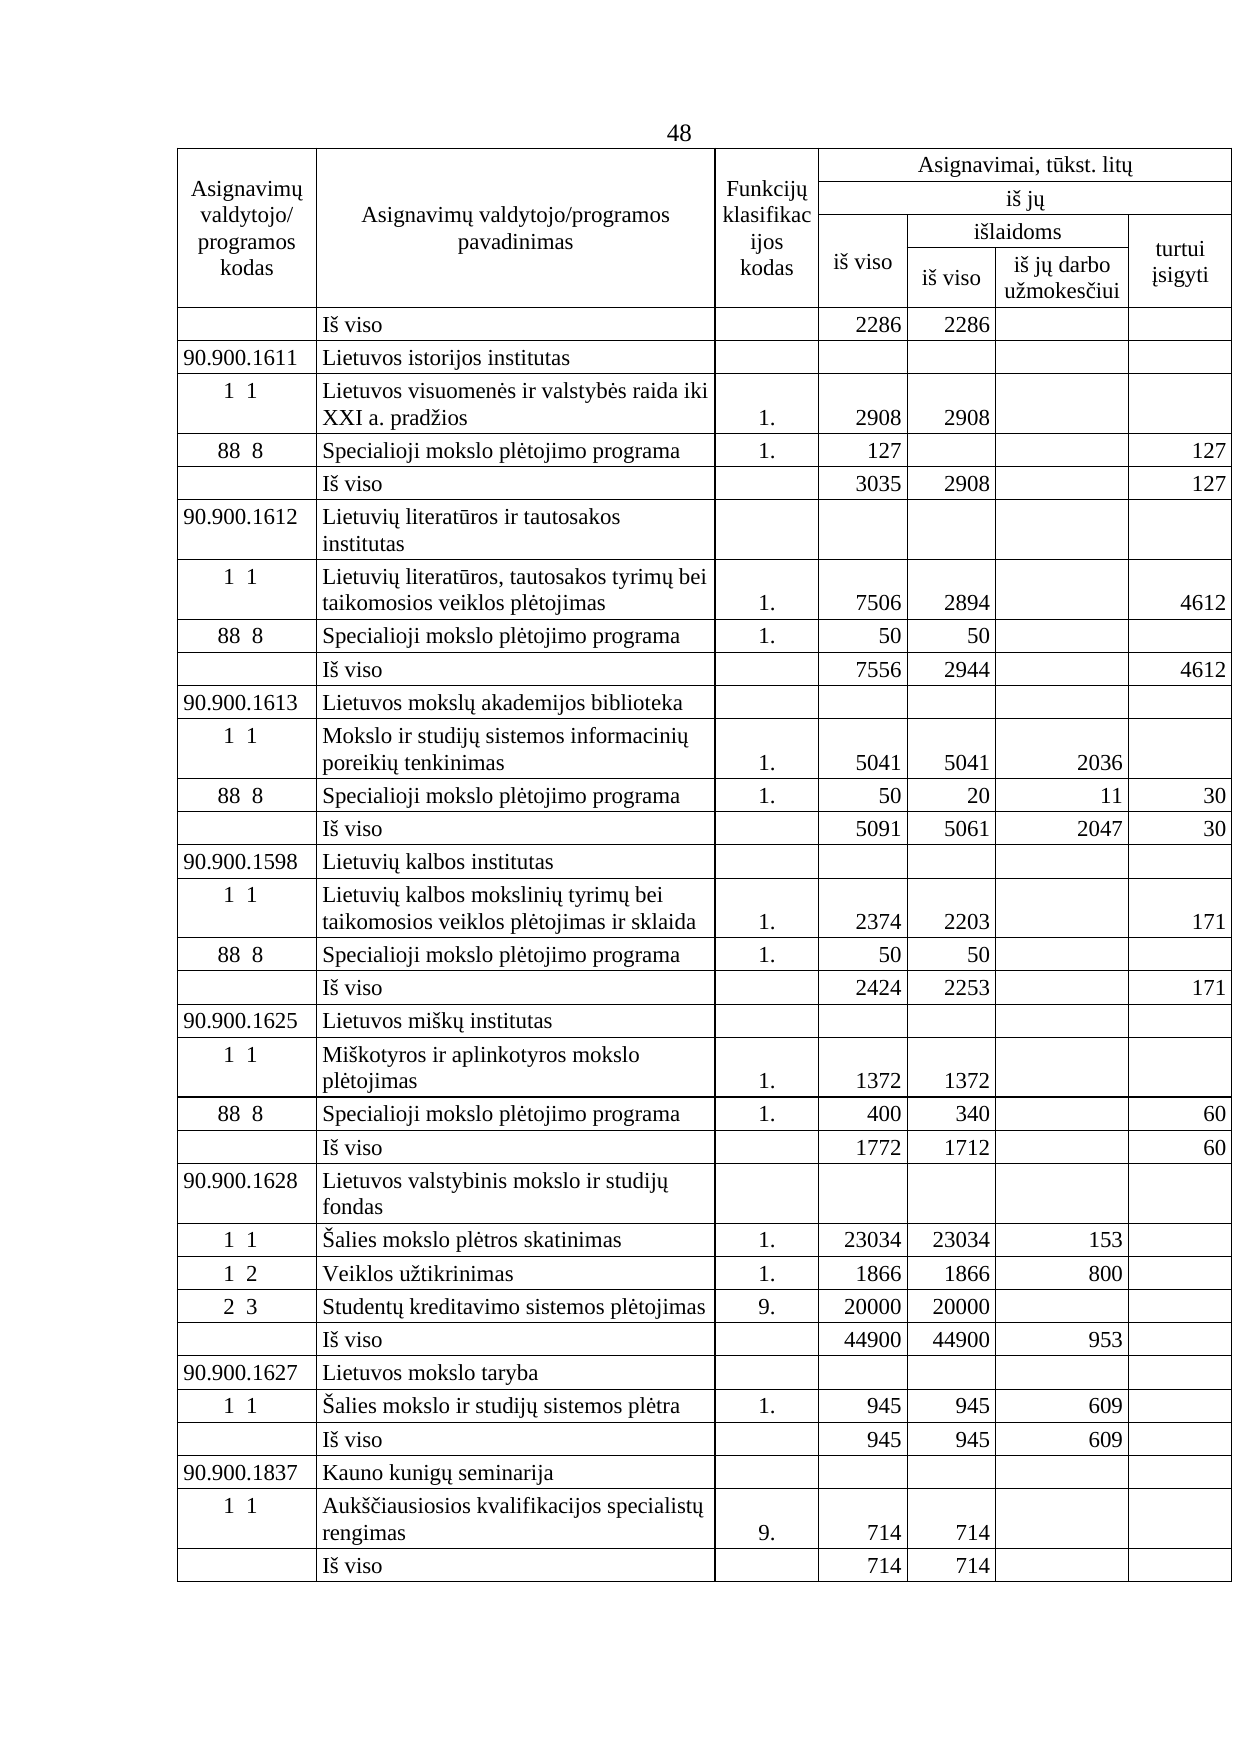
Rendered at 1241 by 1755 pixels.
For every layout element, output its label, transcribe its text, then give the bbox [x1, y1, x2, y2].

table_cell [908, 686, 995, 718]
table_cell [996, 1131, 1128, 1163]
table_cell [996, 308, 1128, 340]
table_cell 90.900.1625 [178, 1005, 316, 1037]
table_cell 127 [819, 434, 907, 466]
table_cell 1866 [819, 1257, 907, 1289]
table_cell [178, 971, 316, 1003]
table_cell 945 [908, 1423, 995, 1455]
table_cell [819, 1356, 907, 1388]
table_cell [1129, 1164, 1231, 1222]
table_cell 3035 [819, 467, 907, 499]
table_cell 2286 [908, 308, 995, 340]
table_cell 714 [819, 1549, 907, 1581]
table_cell 714 [908, 1549, 995, 1581]
table_cell 1372 [819, 1038, 907, 1096]
table_cell 945 [908, 1390, 995, 1422]
table_cell [1129, 1456, 1231, 1488]
table_cell Studentų kreditavimo sistemos plėtojimas [317, 1290, 714, 1322]
table_cell Specialioji mokslo plėtojimo programa [317, 1098, 714, 1129]
table_cell 90.900.1613 [178, 686, 316, 718]
table_cell 2047 [996, 812, 1128, 844]
table_cell Iš viso [317, 1131, 714, 1163]
table_cell [1129, 374, 1231, 433]
table_cell 50 [819, 620, 907, 652]
table_cell 1 1 [178, 1224, 316, 1256]
table_cell 20000 [819, 1290, 907, 1322]
table_cell [1129, 938, 1231, 970]
table_cell 1. [716, 1224, 818, 1256]
table_cell 50 [819, 779, 907, 811]
table_cell [716, 686, 818, 718]
table_cell 20000 [908, 1290, 995, 1322]
table_cell 1 1 [178, 1489, 316, 1548]
table_cell [716, 1164, 818, 1222]
table_cell 23034 [908, 1224, 995, 1256]
table_cell [716, 971, 818, 1003]
table_cell 23034 [819, 1224, 907, 1256]
table_cell Šalies mokslo plėtros skatinimas [317, 1224, 714, 1256]
table_cell [996, 620, 1128, 652]
table_cell 1 1 [178, 879, 316, 937]
table_cell [819, 500, 907, 559]
table_cell [996, 467, 1128, 499]
table_cell 714 [908, 1489, 995, 1548]
table_cell 171 [1129, 971, 1231, 1003]
table_cell [996, 845, 1128, 877]
table_cell 2203 [908, 879, 995, 937]
table_cell [996, 938, 1128, 970]
table_cell 88 8 [178, 434, 316, 466]
table_cell Lietuvių literatūros ir tautosakos institutas [317, 500, 714, 559]
table_cell 9. [716, 1489, 818, 1548]
table_cell [819, 686, 907, 718]
table_cell 7556 [819, 653, 907, 685]
table_cell [178, 1323, 316, 1355]
table_cell [1129, 1038, 1231, 1096]
table_cell 2944 [908, 653, 995, 685]
table_cell Aukščiausiosios kvalifikacijos specialistų rengimas [317, 1489, 714, 1548]
table_cell [178, 1131, 316, 1163]
table_cell 1. [716, 560, 818, 618]
table_cell [1129, 500, 1231, 559]
table_cell [1129, 341, 1231, 373]
table_cell 4612 [1129, 653, 1231, 685]
table_cell 1 1 [178, 719, 316, 778]
table_cell 1. [716, 1098, 818, 1129]
table_cell [716, 1131, 818, 1163]
table_cell [996, 560, 1128, 618]
table_cell 4612 [1129, 560, 1231, 618]
table_cell 714 [819, 1489, 907, 1548]
table_cell [996, 500, 1128, 559]
table_cell [996, 1456, 1128, 1488]
table_cell Iš viso [317, 308, 714, 340]
table_cell [908, 845, 995, 877]
table_cell 800 [996, 1257, 1128, 1289]
table_cell Iš viso [317, 1323, 714, 1355]
table_cell 153 [996, 1224, 1128, 1256]
table_cell Lietuvių literatūros, tautosakos tyrimų bei taikomosios veiklos plėtojimas [317, 560, 714, 618]
table_cell [178, 653, 316, 685]
table_cell [996, 1164, 1128, 1222]
table_cell [996, 1038, 1128, 1096]
table_cell Iš viso [317, 1549, 714, 1581]
table_cell [996, 1098, 1128, 1129]
table_cell [716, 845, 818, 877]
table_cell [908, 341, 995, 373]
table_cell [819, 1164, 907, 1222]
table_cell [1129, 1257, 1231, 1289]
table_cell 88 8 [178, 779, 316, 811]
table_cell 11 [996, 779, 1128, 811]
table_cell 30 [1129, 779, 1231, 811]
table_cell Iš viso [317, 467, 714, 499]
table_cell 90.900.1612 [178, 500, 316, 559]
table_cell 2374 [819, 879, 907, 937]
table_cell 2424 [819, 971, 907, 1003]
table_cell [1129, 845, 1231, 877]
table_cell [1129, 308, 1231, 340]
table_cell [1129, 719, 1231, 778]
table_cell [996, 1290, 1128, 1322]
table_cell Specialioji mokslo plėtojimo programa [317, 620, 714, 652]
table_cell Specialioji mokslo plėtojimo programa [317, 434, 714, 466]
table_cell [1129, 1290, 1231, 1322]
table_cell 88 8 [178, 620, 316, 652]
table_cell Iš viso [317, 1423, 714, 1455]
table_cell [908, 1456, 995, 1488]
table_cell 1. [716, 1038, 818, 1096]
table_cell 1. [716, 434, 818, 466]
table_cell 44900 [819, 1323, 907, 1355]
table_cell 2908 [819, 374, 907, 433]
table_cell 50 [908, 938, 995, 970]
table_cell [178, 308, 316, 340]
table_cell 1. [716, 374, 818, 433]
table_cell iš viso [908, 248, 995, 307]
table_cell iš viso [819, 215, 907, 307]
table_cell [178, 812, 316, 844]
table_cell 1. [716, 1390, 818, 1422]
table_cell [716, 1356, 818, 1388]
table_cell Iš viso [317, 971, 714, 1003]
table_cell [716, 341, 818, 373]
table_cell [178, 467, 316, 499]
table_cell 1866 [908, 1257, 995, 1289]
table_cell [716, 1323, 818, 1355]
table_cell [716, 812, 818, 844]
table_cell 2036 [996, 719, 1128, 778]
table_cell 90.900.1627 [178, 1356, 316, 1388]
table_cell 127 [1129, 467, 1231, 499]
table_cell Lietuvos visuomenės ir valstybės raida iki XXI a. pradžios [317, 374, 714, 433]
table_cell Lietuvos mokslo taryba [317, 1356, 714, 1388]
table_cell [1129, 1323, 1231, 1355]
table_cell [996, 1356, 1128, 1388]
table_cell [1129, 1489, 1231, 1548]
table_header Asignavimų valdytojo/programos pavadinimas [317, 149, 714, 307]
table_cell [996, 1549, 1128, 1581]
table_cell [996, 341, 1128, 373]
table_cell 609 [996, 1423, 1128, 1455]
table_header Funkcijų klasifikacijos kodas [716, 149, 818, 307]
table_cell [716, 500, 818, 559]
table_cell turtui įsigyti [1129, 215, 1231, 307]
table_cell 60 [1129, 1098, 1231, 1129]
table_cell 7506 [819, 560, 907, 618]
table_cell 90.900.1611 [178, 341, 316, 373]
table_cell [716, 467, 818, 499]
table_cell Lietuvių kalbos mokslinių tyrimų bei taikomosios veiklos plėtojimas ir sklaida [317, 879, 714, 937]
table_cell 88 8 [178, 1098, 316, 1129]
table_cell 1. [716, 620, 818, 652]
table_cell 9. [716, 1290, 818, 1322]
table_cell 90.900.1628 [178, 1164, 316, 1222]
table_cell 1. [716, 719, 818, 778]
table_cell [716, 1456, 818, 1488]
table_cell 1 2 [178, 1257, 316, 1289]
table_cell [716, 1423, 818, 1455]
table_cell [996, 653, 1128, 685]
table_cell [996, 879, 1128, 937]
table_cell 5091 [819, 812, 907, 844]
table_cell Veiklos užtikrinimas [317, 1257, 714, 1289]
table_cell [908, 500, 995, 559]
table_cell 1. [716, 938, 818, 970]
table_cell [996, 686, 1128, 718]
table_cell 1712 [908, 1131, 995, 1163]
table_cell 2908 [908, 374, 995, 433]
table_cell 30 [1129, 812, 1231, 844]
table_cell Mokslo ir studijų sistemos informacinių poreikių tenkinimas [317, 719, 714, 778]
table_cell Kauno kunigų seminarija [317, 1456, 714, 1488]
table_cell 60 [1129, 1131, 1231, 1163]
table_cell [908, 1164, 995, 1222]
table_cell 2 3 [178, 1290, 316, 1322]
table_cell 90.900.1837 [178, 1456, 316, 1488]
table_cell iš jų darbo užmokesčiui [996, 248, 1128, 307]
table_cell [819, 1005, 907, 1037]
table_cell 5041 [908, 719, 995, 778]
table_cell Lietuvių kalbos institutas [317, 845, 714, 877]
table_cell [996, 434, 1128, 466]
table_cell [819, 1456, 907, 1488]
table_cell [908, 434, 995, 466]
table_cell Lietuvos miškų institutas [317, 1005, 714, 1037]
table_cell Šalies mokslo ir studijų sistemos plėtra [317, 1390, 714, 1422]
table_header Asignavimų valdytojo/ programos kodas [178, 149, 316, 307]
table_cell 171 [1129, 879, 1231, 937]
table_cell [908, 1005, 995, 1037]
table_cell 1. [716, 1257, 818, 1289]
table_cell 1 1 [178, 1038, 316, 1096]
table_cell 945 [819, 1423, 907, 1455]
table_cell [996, 971, 1128, 1003]
table_cell [1129, 1356, 1231, 1388]
table_cell 1 1 [178, 374, 316, 433]
table_cell 1 1 [178, 560, 316, 618]
table_cell 1372 [908, 1038, 995, 1096]
table_cell [716, 1549, 818, 1581]
table_cell 90.900.1598 [178, 845, 316, 877]
table_cell 340 [908, 1098, 995, 1129]
table_header Asignavimai, tūkst. litų [819, 149, 1231, 181]
table_cell 127 [1129, 434, 1231, 466]
table_cell Specialioji mokslo plėtojimo programa [317, 938, 714, 970]
table_cell 945 [819, 1390, 907, 1422]
table_cell [178, 1423, 316, 1455]
table_cell [716, 1005, 818, 1037]
table_cell [819, 845, 907, 877]
table_cell [716, 653, 818, 685]
table_cell Lietuvos mokslų akademijos biblioteka [317, 686, 714, 718]
table_cell [1129, 1423, 1231, 1455]
table_cell 2286 [819, 308, 907, 340]
table_cell 2894 [908, 560, 995, 618]
table_cell [1129, 620, 1231, 652]
table_cell [1129, 1390, 1231, 1422]
table_cell 609 [996, 1390, 1128, 1422]
table_cell [716, 308, 818, 340]
table_cell [819, 341, 907, 373]
table_cell Iš viso [317, 812, 714, 844]
table_cell 44900 [908, 1323, 995, 1355]
table_cell 2908 [908, 467, 995, 499]
table_cell Specialioji mokslo plėtojimo programa [317, 779, 714, 811]
table_cell 400 [819, 1098, 907, 1129]
table_cell Miškotyros ir aplinkotyros mokslo plėtojimas [317, 1038, 714, 1096]
table_cell 50 [819, 938, 907, 970]
table_cell [908, 1356, 995, 1388]
table_cell [178, 1549, 316, 1581]
table_cell 1. [716, 779, 818, 811]
table_cell 5041 [819, 719, 907, 778]
table_cell [1129, 1005, 1231, 1037]
table_cell 20 [908, 779, 995, 811]
table_cell Lietuvos valstybinis mokslo ir studijų fondas [317, 1164, 714, 1222]
table_cell [1129, 1224, 1231, 1256]
table_cell [1129, 686, 1231, 718]
table_cell 1 1 [178, 1390, 316, 1422]
table_cell 5061 [908, 812, 995, 844]
table_cell 953 [996, 1323, 1128, 1355]
table_cell Iš viso [317, 653, 714, 685]
table_cell iš jų [819, 182, 1231, 214]
table_cell [996, 1005, 1128, 1037]
table_cell išlaidoms [908, 215, 1128, 247]
table_cell 2253 [908, 971, 995, 1003]
table_cell [996, 1489, 1128, 1548]
table_cell 88 8 [178, 938, 316, 970]
table_cell Lietuvos istorijos institutas [317, 341, 714, 373]
table_cell 50 [908, 620, 995, 652]
table_cell [1129, 1549, 1231, 1581]
table_cell [996, 374, 1128, 433]
table_cell 1772 [819, 1131, 907, 1163]
table_cell 1. [716, 879, 818, 937]
